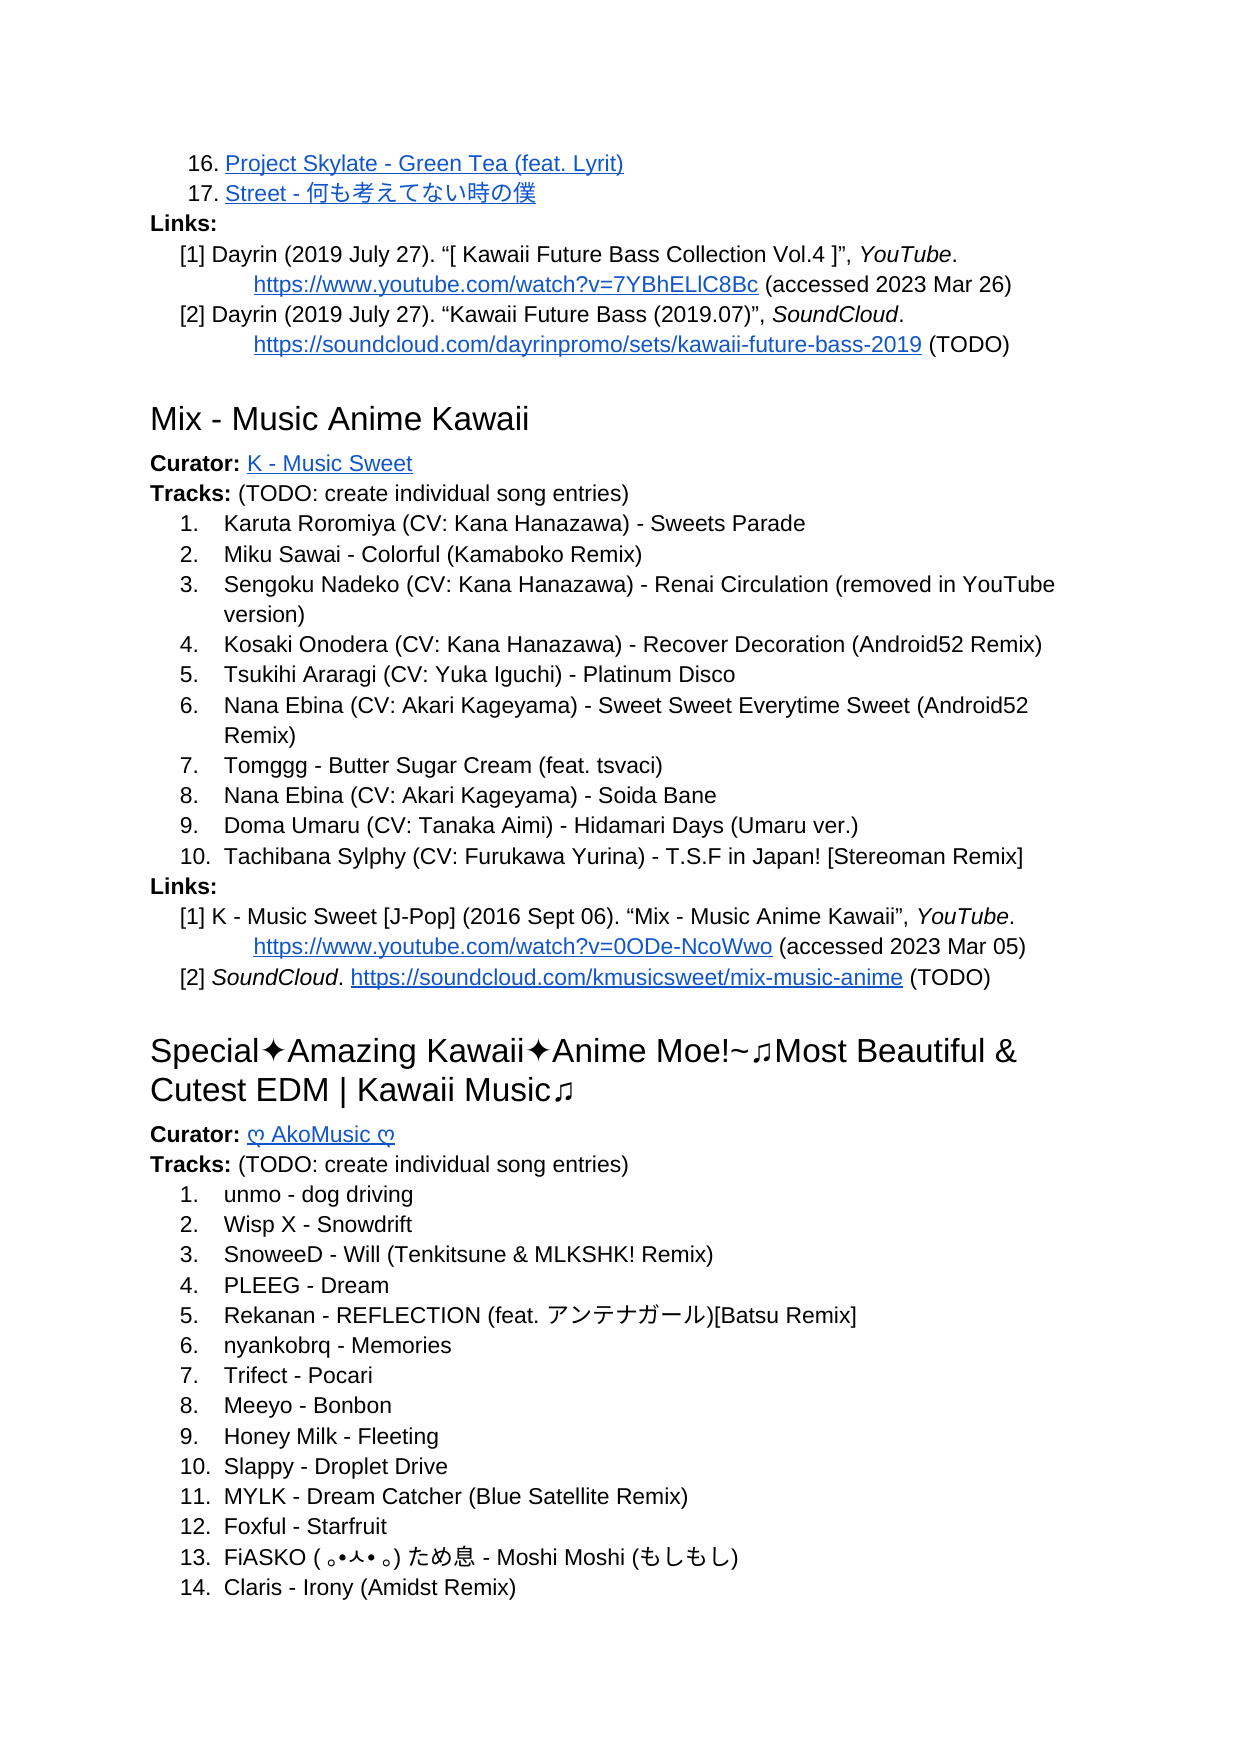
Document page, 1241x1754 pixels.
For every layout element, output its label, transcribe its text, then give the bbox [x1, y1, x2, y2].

list Claris - Irony (Amidst Remix) [179, 1574, 1090, 1600]
list Kosaki Onodera (CV: Kana Hanazawa) - Recover Decoration (Android52 Remix) [179, 631, 1090, 657]
list Slappy - Droplet Drive [179, 1453, 1090, 1479]
list Meeyo - Bonbon [179, 1392, 1090, 1419]
list Honey Milk - Fleeting [179, 1423, 1090, 1449]
subtitle Special✦Amazing Kawaii✦Anime Moe!~♫Most Beautiful & Cutest EDM | Kawaii Music♫ [150, 1031, 1090, 1108]
list Trifect - Pocari [179, 1362, 1090, 1388]
list SnoweeD - Will (Tenkitsune & MLKSHK! Remix) [179, 1241, 1090, 1268]
subtitle Mix - Music Anime Kawaii [150, 399, 1090, 437]
text Curator: ღ AkoMusic ღ [150, 1121, 1090, 1147]
list unmo - dog driving [179, 1181, 1090, 1207]
list Tsukihi Araragi (CV: Yuka Iguchi) - Platinum Disco [179, 661, 1090, 688]
list nyankobrq - Memories [179, 1332, 1090, 1358]
list Karuta Roromiya (CV: Kana Hanazawa) - Sweets Parade [179, 510, 1090, 537]
text [2] Dayrin (2019 July 27). “Kawaii Future Bass (2019.07)”, SoundCloud. https://soundcloud.com/dayrinpromo/sets/kawaii-future-bass-2019 (TODO) [179, 301, 1090, 358]
list Doma Umaru (CV: Tanaka Aimi) - Hidamari Days (Umaru ver.) [179, 812, 1090, 839]
list Foxful - Starfruit [179, 1513, 1090, 1539]
list Tachibana Sylphy (CV: Furukawa Yurina) - T.S.F in Japan! [Stereoman Remix] [179, 843, 1090, 869]
text Links: [150, 210, 1090, 237]
list Rekanan - REFLECTION (feat. アンテナガール)[Batsu Remix] [179, 1302, 1090, 1328]
text [2] SoundCloud. https://soundcloud.com/kmusicsweet/mix-music-anime (TODO) [179, 963, 1090, 990]
text Links: [150, 873, 1090, 899]
list Nana Ebina (CV: Akari Kageyama) - Soida Bane [179, 782, 1090, 808]
text [1] K - Music Sweet [J-Pop] (2016 Sept 06). “Mix - Music Anime Kawaii”, YouTube. https://www.youtube.com/watch?v=0ODe-NcoWwo (accessed 2023 Mar 05) [179, 903, 1090, 959]
list Sengoku Nadeko (CV: Kana Hanazawa) - Renai Circulation (removed in YouTube version) [179, 571, 1090, 627]
list Wisp X - Snowdrift [179, 1211, 1090, 1237]
text Curator: K - Music Sweet [150, 450, 1090, 476]
text Tracks: (TODO: create individual song entries) [150, 1151, 1090, 1177]
list Street - 何も考えてない時の僕 [187, 180, 1090, 207]
list Miku Sawai - Colorful (Kamaboko Remix) [179, 541, 1090, 567]
text Tracks: (TODO: create individual song entries) [150, 480, 1090, 506]
list FiASKO ( ｡•ㅅ• ｡) ため息 - Moshi Moshi (もしもし) [179, 1543, 1090, 1570]
list Tomggg - Butter Sugar Cream (feat. tsvaci) [179, 752, 1090, 778]
list MYLK - Dream Catcher (Blue Satellite Remix) [179, 1483, 1090, 1509]
list Project Skylate - Green Tea (feat. Lyrit) [187, 150, 1090, 176]
text [1] Dayrin (2019 July 27). “[ Kawaii Future Bass Collection Vol.4 ]”, YouTube. https://www.youtube.com/watch?v=7YBhELlC8Bc (accessed 2023 Mar 26) [179, 241, 1090, 297]
list PLEEG - Dream [179, 1272, 1090, 1298]
list Nana Ebina (CV: Akari Kageyama) - Sweet Sweet Everytime Sweet (Android52 Remix) [179, 692, 1090, 748]
